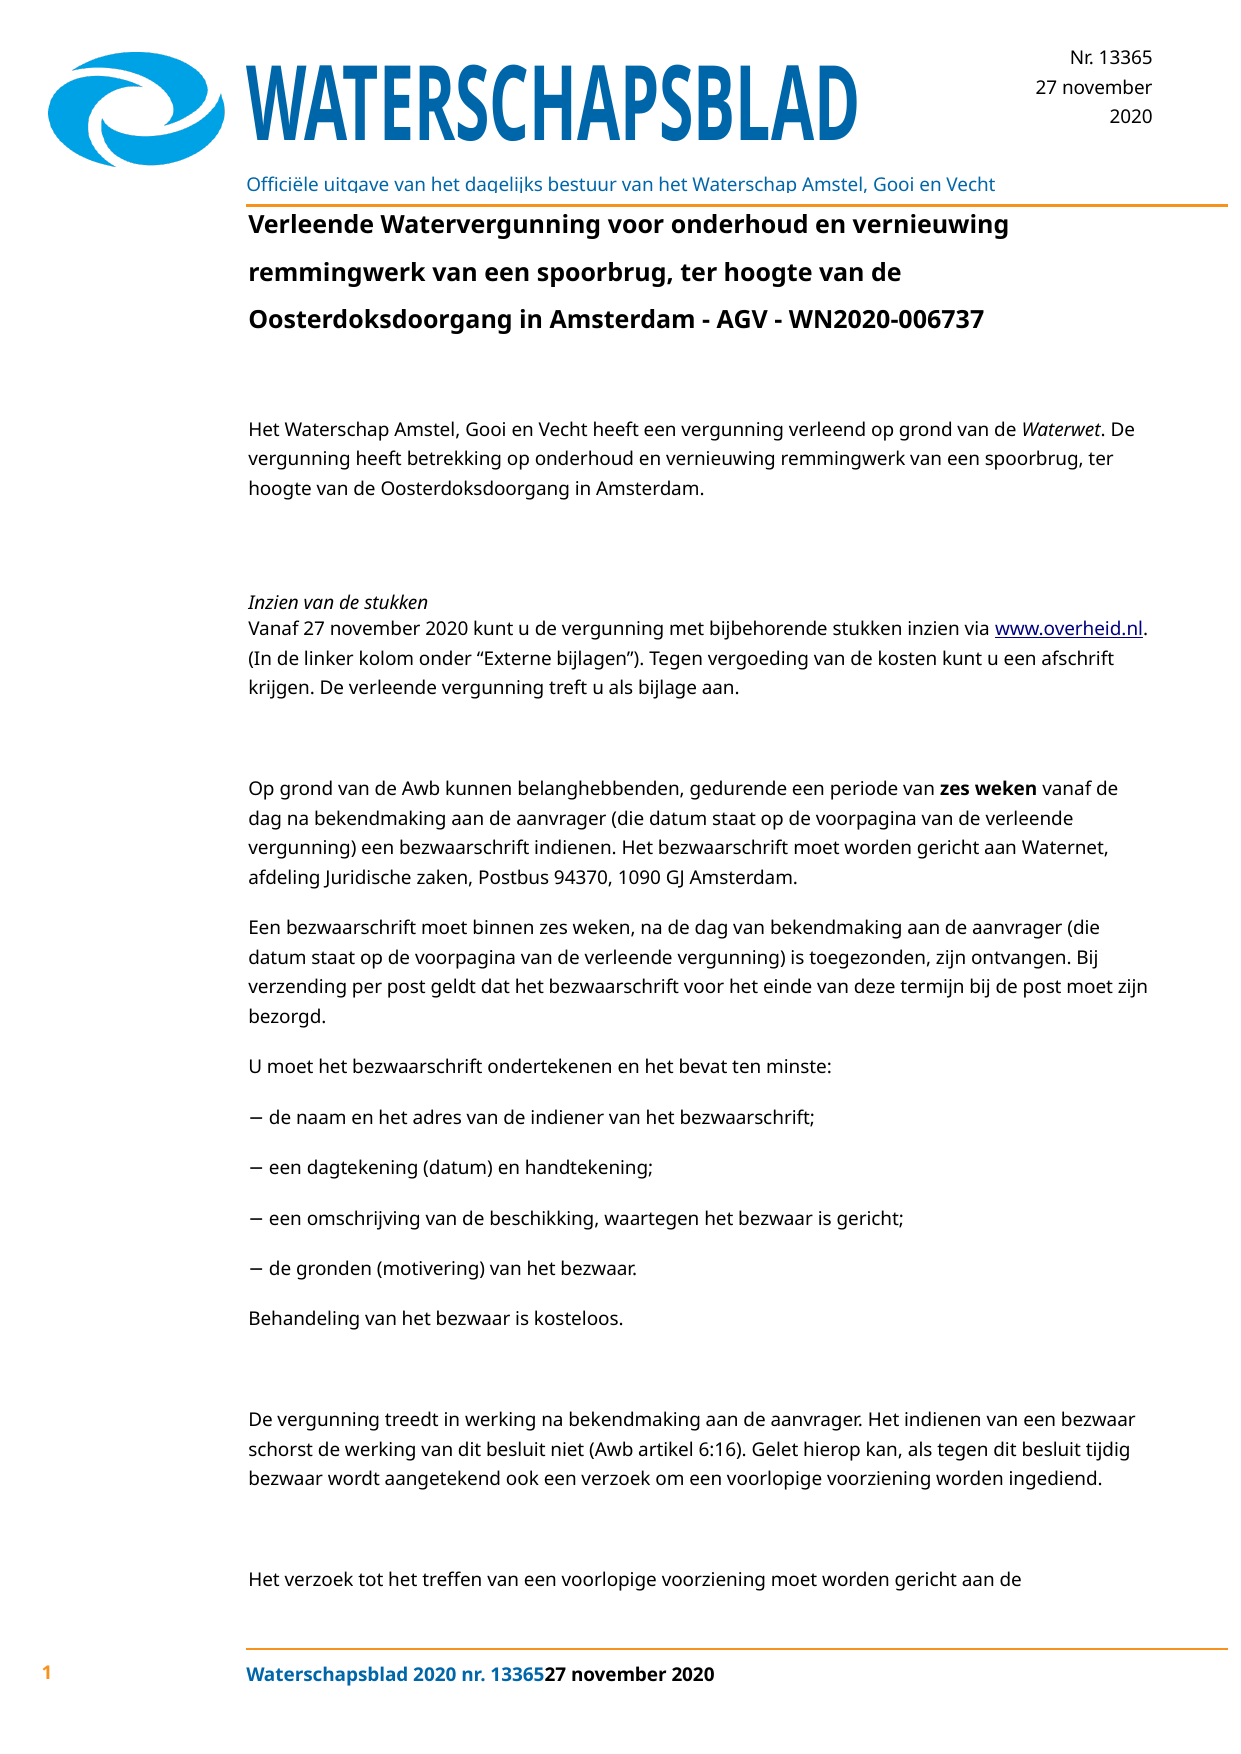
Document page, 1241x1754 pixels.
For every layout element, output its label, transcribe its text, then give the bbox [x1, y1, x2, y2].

text − een dagtekening (datum) en handtekening; [248, 1154, 1152, 1180]
text Het Waterschap Amstel, Gooi en Vecht heeft een vergunning verleend op grond van de Waterwet. De vergunning heeft betrekking op onderhoud en vernieuwing remmingwerk van een spoorbrug, ter hoogte van de Oosterdoksdoorgang in Amsterdam. [248, 416, 1152, 501]
text Behandeling van het bezwaar is kosteloos. [248, 1306, 1152, 1331]
text Vanaf 27 november 2020 kunt u de vergunning met bijbehorende stukken inzien via www.overheid.nl. (In de linker kolom onder “Externe bijlagen”). Tegen vergoeding van de kosten kunt u een afschrift krijgen. De verleende vergunning treft u als bijlage aan. [248, 615, 1152, 700]
text − de naam en het adres van de indiener van het bezwaarschrift; [248, 1104, 1152, 1130]
text Het verzoek tot het treffen van een voorlopige voorziening moet worden gericht aan de [248, 1566, 1152, 1592]
text Inzien van de stukken [248, 589, 1152, 615]
text Verleende Watervergunning voor onderhoud en vernieuwing remmingwerk van een spoorbrug, ter hoogte van de Oosterdoksdoorgang in Amsterdam - AGV - WN2020-006737 [248, 207, 1152, 336]
text − een omschrijving van de beschikking, waartegen het bezwaar is gericht; [248, 1205, 1152, 1231]
text U moet het bezwaarschrift ondertekenen en het bevat ten minste: [248, 1053, 1152, 1079]
text Een bezwaarschrift moet binnen zes weken, na de dag van bekendmaking aan de aanvrager (die datum staat op de voorpagina van de verleende vergunning) is toegezonden, zijn ontvangen. Bij verzending per post geldt dat het bezwaarschrift voor het einde van deze termijn bij de post moet zijn bezorgd. [248, 914, 1152, 1029]
picture [41, 47, 231, 172]
text De vergunning treedt in werking na bekendmaking aan de aanvrager. Het indienen van een bezwaar schorst de werking van dit besluit niet (Awb artikel 6:16). Gelet hierop kan, als tegen dit besluit tijdig bezwaar wordt aangetekend ook een verzoek om een voorlopige voorziening worden ingediend. [248, 1406, 1152, 1491]
text − de gronden (motivering) van het bezwaar. [248, 1255, 1152, 1281]
text Op grond van de Awb kunnen belanghebbenden, gedurende een periode van zes weken vanaf de dag na bekendmaking aan de aanvrager (die datum staat op de voorpagina van de verleende vergunning) een bezwaarschrift indienen. Het bezwaarschrift moet worden gericht aan Waternet, afdeling Juridische zaken, Postbus 94370, 1090 GJ Amsterdam. [248, 775, 1152, 890]
